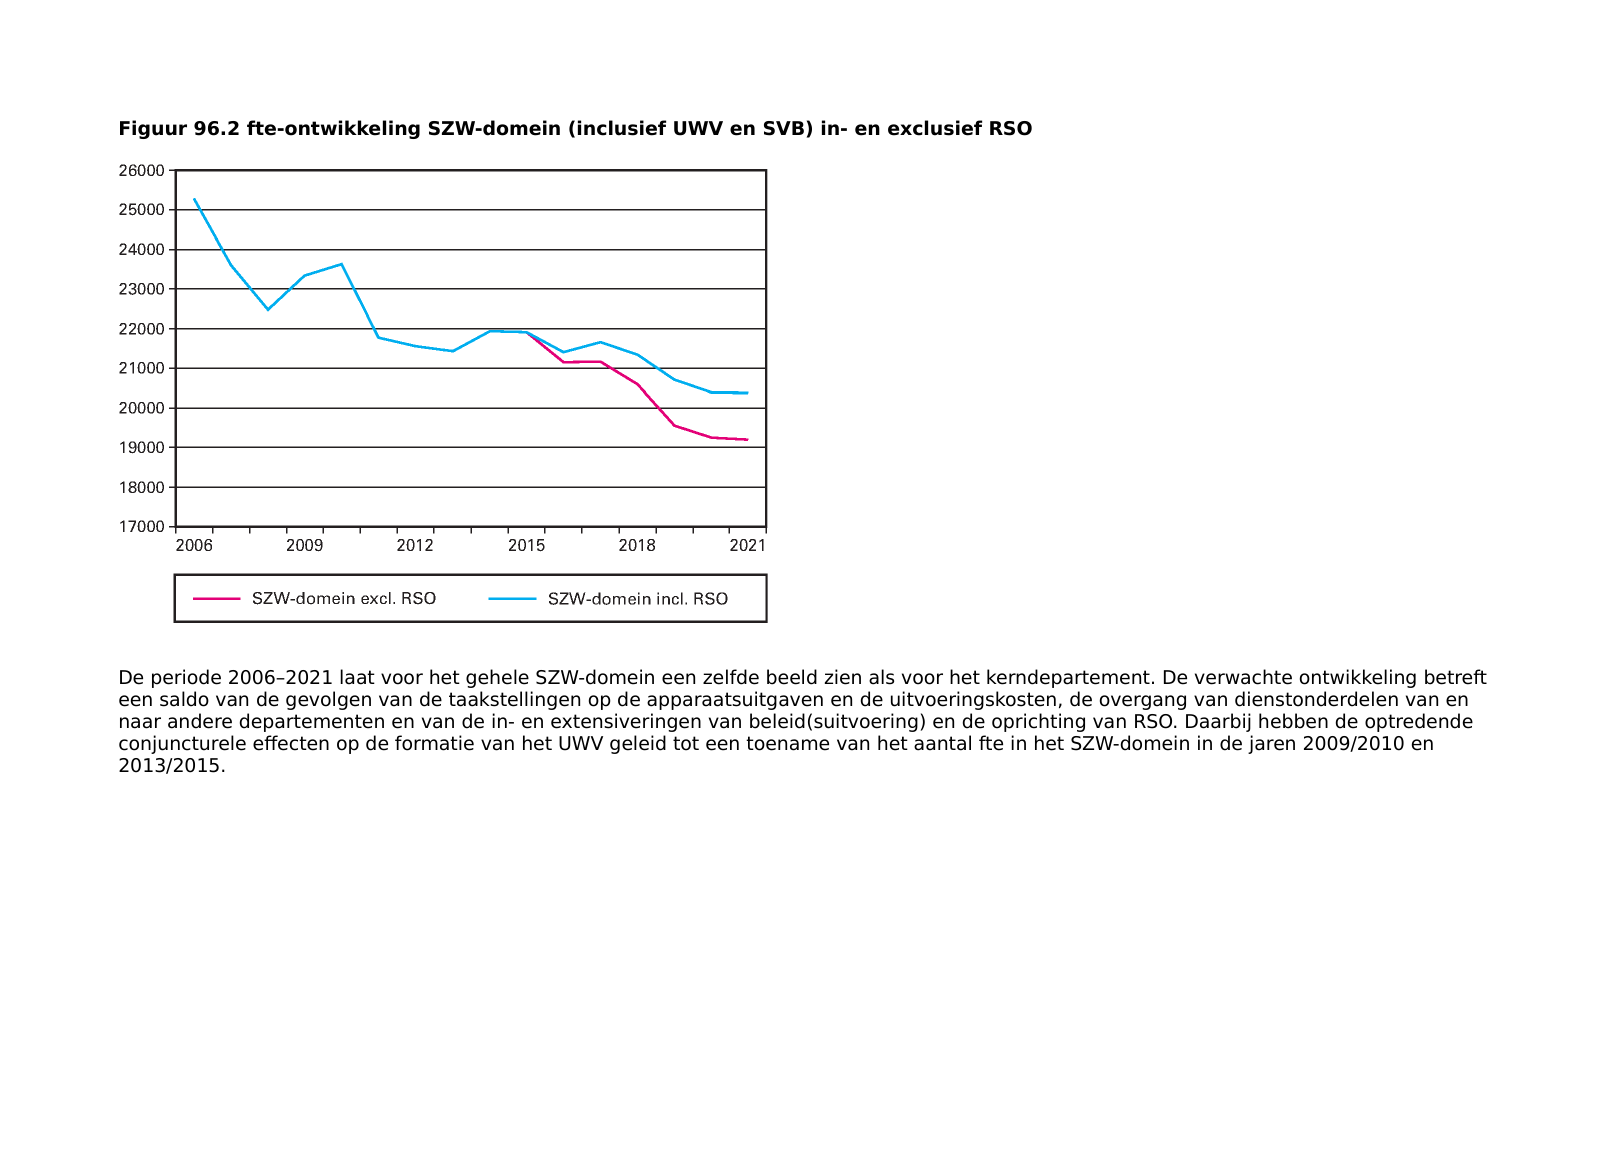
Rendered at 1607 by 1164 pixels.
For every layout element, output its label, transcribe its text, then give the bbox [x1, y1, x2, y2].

text De periode 2006–2021 laat voor het gehele SZW-domein een zelfde beeld zien als voor het kerndepartement. De verwachte ontwikkeling betreft een saldo van de gevolgen van de taakstellingen op de apparaatsuitgaven en de uitvoeringskosten, de overgang van dienstonderdelen van en naar andere departementen en van de in- en extensiveringen van beleid(suitvoering) en de oprichting van RSO. Daarbij hebben de optredende conjuncturele effecten op de formatie van het UWV geleid tot een toename van het aantal fte in het SZW-domein in de jaren 2009/2010 en 2013/2015. [118, 667, 1488, 777]
picture [118, 162, 768, 623]
subtitle Figuur 96.2 fte-ontwikkeling SZW-domein (inclusief UWV en SVB) in- en exclusief RSO [118, 118, 1488, 140]
